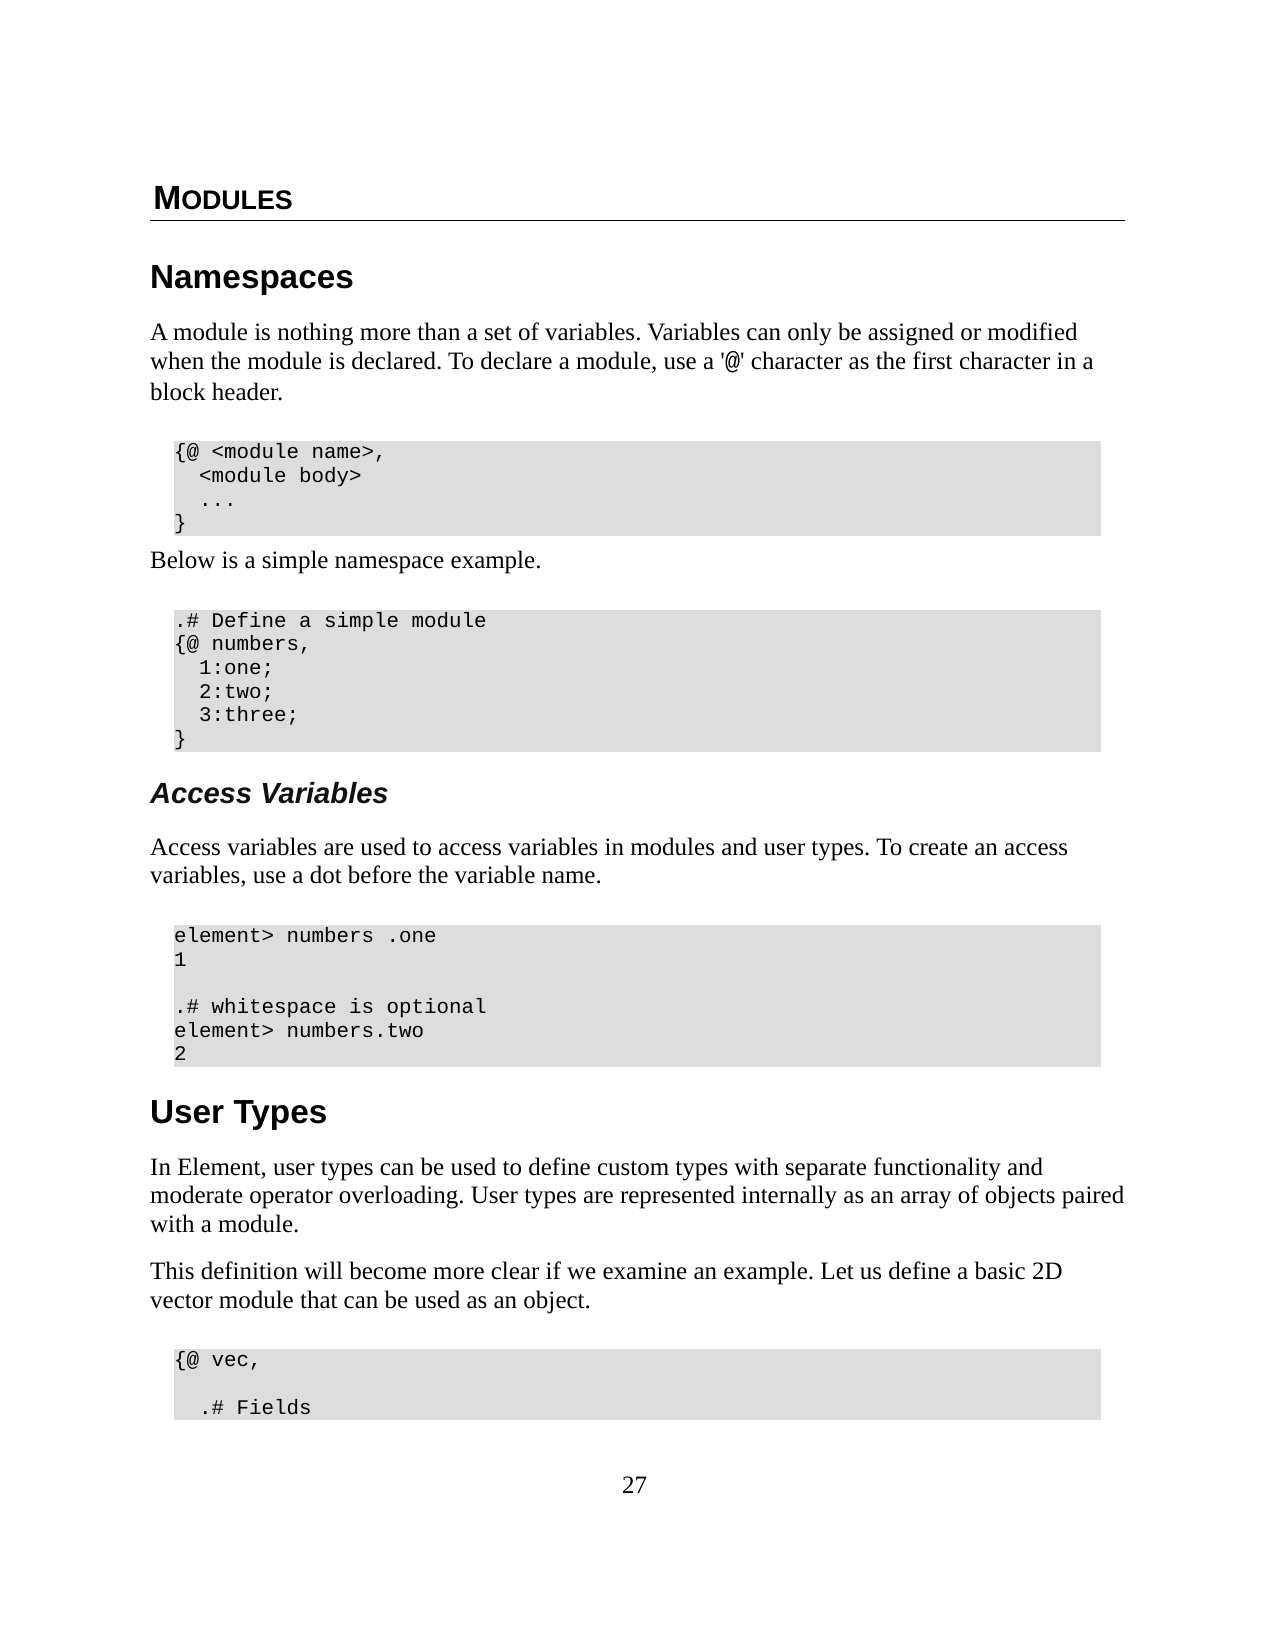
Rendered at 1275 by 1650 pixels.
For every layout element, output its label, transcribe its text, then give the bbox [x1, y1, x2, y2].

text 3:three; [174, 704, 1101, 728]
text ... [174, 489, 1101, 512]
text .# whitespace is optional [174, 996, 1101, 1019]
text Access variables are used to access variables in modules and user types. To create an access variables, use a dot before the variable name. [150, 832, 1125, 889]
text {@ vec, [174, 1349, 1101, 1373]
text } [174, 512, 1101, 536]
text .# Fields [174, 1397, 1101, 1420]
text Below is a simple namespace example. [150, 545, 1125, 574]
text 1:one; [174, 657, 1101, 681]
text element> numbers .one [174, 925, 1101, 949]
text {@ numbers, [174, 633, 1101, 657]
text 2:two; [174, 681, 1101, 704]
text This definition will become more clear if we examine an example. Let us define a basic 2D vector module that can be used as an object. [150, 1256, 1125, 1313]
subtitle Modules [150, 175, 1125, 220]
text In Element, user types can be used to define custom types with separate functionality and moderate operator overloading. User types are represented internally as an array of objects paired with a module. [150, 1152, 1125, 1238]
text {@ <module name>, [174, 441, 1101, 465]
text <module body> [174, 465, 1101, 489]
text .# Define a simple module [174, 610, 1101, 633]
subtitle Access Variables [150, 777, 1125, 810]
text } [174, 728, 1101, 752]
text element> numbers.two [174, 1019, 1101, 1043]
text 2 [174, 1043, 1101, 1067]
text 1 [174, 949, 1101, 972]
subtitle User Types [150, 1092, 1125, 1130]
subtitle Namespaces [150, 257, 1125, 296]
text A module is nothing more than a set of variables. Variables can only be assigned or modified when the module is declared. To declare a module, use a '@' character as the first character in a block header. [150, 317, 1125, 406]
